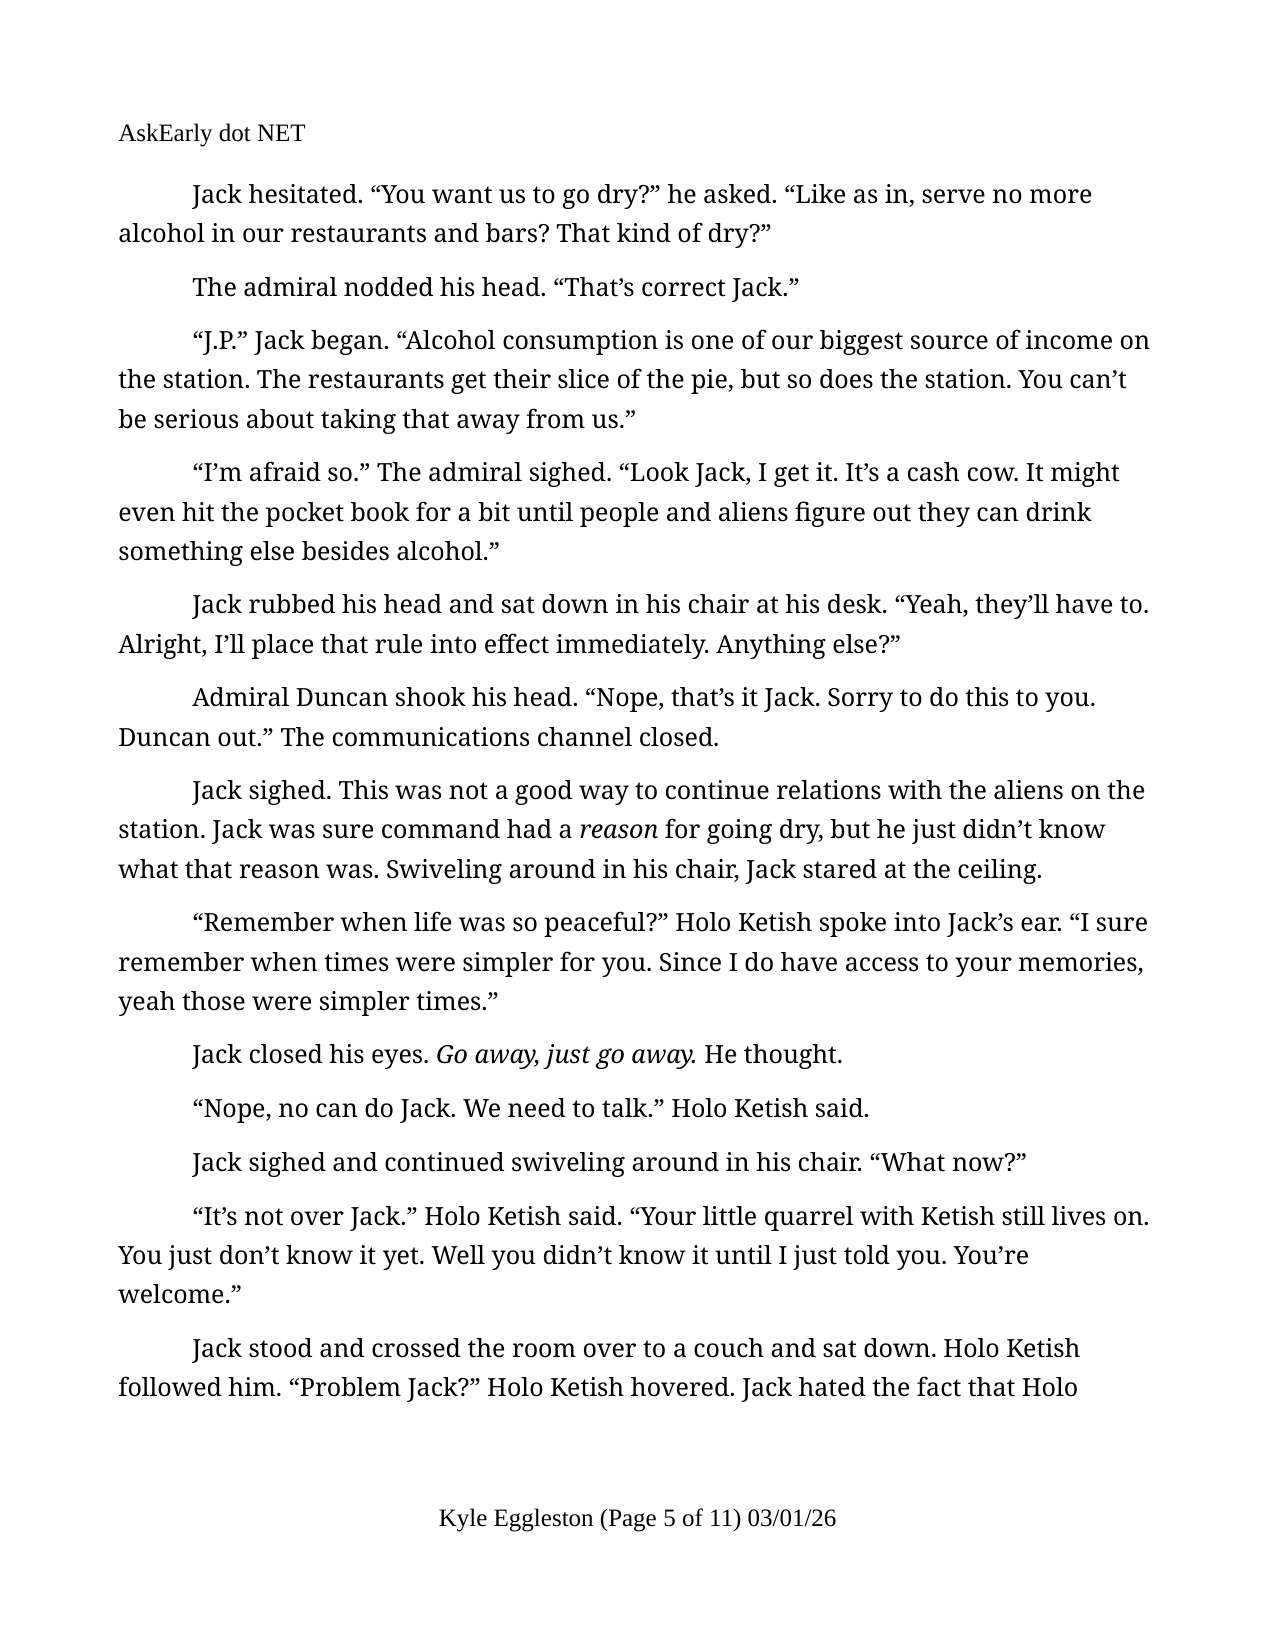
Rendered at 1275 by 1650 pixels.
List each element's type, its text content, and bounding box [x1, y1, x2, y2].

text The admiral nodded his head. “That’s correct Jack.” [118, 269, 1157, 303]
text Admiral Duncan shook his head. “Nope, that’s it Jack. Sorry to do this to you. Duncan out.” The communications channel closed. [118, 680, 1157, 753]
text “Remember when life was so peaceful?” Holo Ketish spoke into Jack’s ear. “I sure remember when times were simpler for you. Since I do have access to your memories, yeah those were simpler times.” [118, 905, 1157, 1017]
text “I’m afraid so.” The admiral sighed. “Look Jack, I get it. It’s a cash cow. It might even hit the pocket book for a bit until people and aliens figure out they can drink something else besides alcohol.” [118, 455, 1157, 567]
text “Nope, no can do Jack. We need to talk.” Holo Ketish said. [118, 1091, 1157, 1125]
text Jack sighed. This was not a good way to continue relations with the aliens on the station. Jack was sure command had a reason for going dry, but he just didn’t know what that reason was. Swiveling around in his chair, Jack stared at the ceiling. [118, 773, 1157, 885]
text “It’s not over Jack.” Holo Ketish said. “Your little quarrel with Ketish still lives on. You just don’t know it yet. Well you didn’t know it until I just told you. You’re welcome.” [118, 1198, 1157, 1311]
text Jack closed his eyes. Go away, just go away. He thought. [118, 1037, 1157, 1071]
text Jack sighed and continued swiveling around in his chair. “What now?” [118, 1145, 1157, 1179]
text Jack hesitated. “You want us to go dry?” he asked. “Like as in, serve no more alcohol in our restaurants and bars? That kind of dry?” [118, 176, 1157, 249]
text Jack rubbed his head and sat down in his chair at his desk. “Yeah, they’ll have to. Alright, I’ll place that rule into effect immediately. Anything else?” [118, 587, 1157, 660]
text Jack stood and crossed the room over to a couch and sat down. Holo Ketish followed him. “Problem Jack?” Holo Ketish hovered. Jack hated the fact that Holo [118, 1331, 1157, 1404]
text “J.P.” Jack began. “Alcohol consumption is one of our biggest source of income on the station. The restaurants get their slice of the pie, but so does the station. You can’t be serious about taking that away from us.” [118, 323, 1157, 435]
